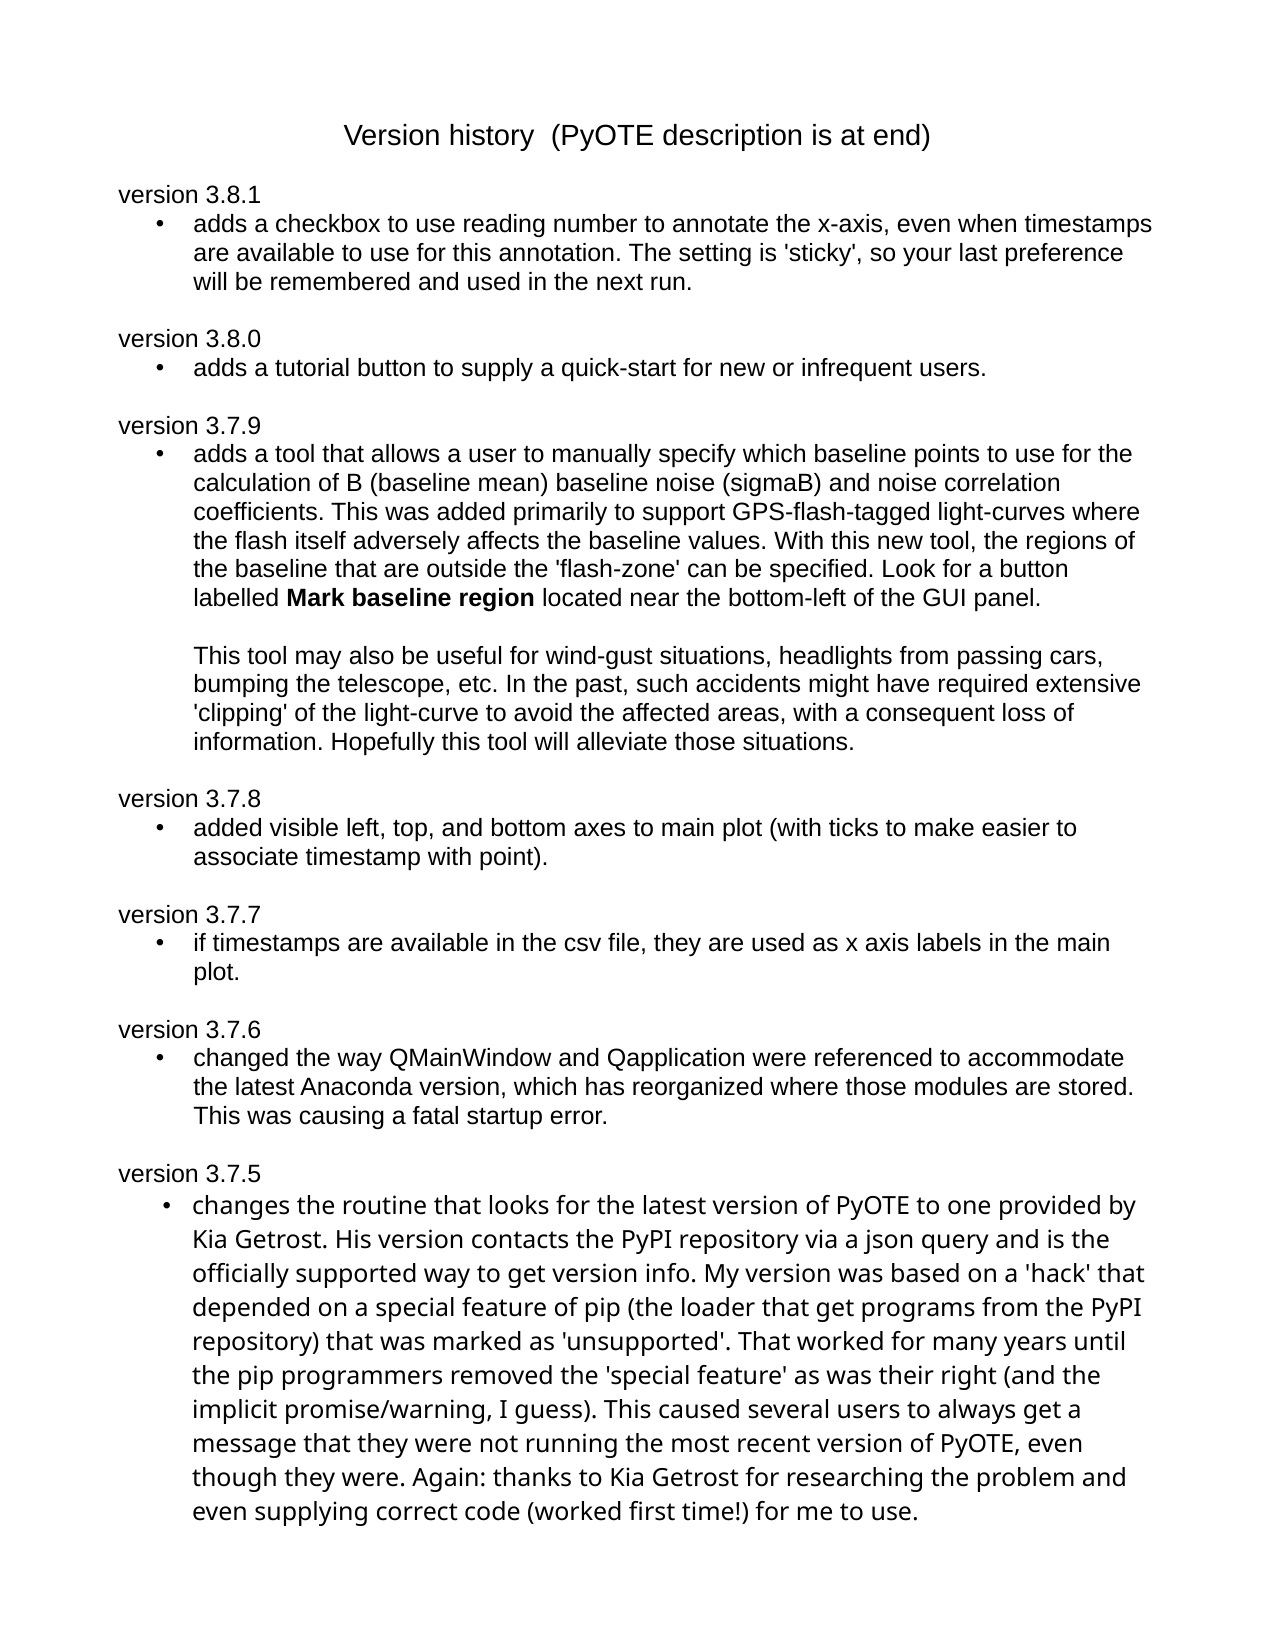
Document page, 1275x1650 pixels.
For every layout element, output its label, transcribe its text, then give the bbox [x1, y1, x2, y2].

text version 3.8.1 [118, 180, 1157, 209]
text version 3.7.9 [118, 411, 1157, 439]
list if timestamps are available in the csv file, they are used as x axis labels in the main plot. [156, 928, 1157, 1015]
text Version history (PyOTE description is at end) [118, 118, 1157, 152]
text version 3.7.6 [118, 1015, 1157, 1043]
text version 3.7.5 [118, 1158, 1157, 1187]
text version 3.8.0 [118, 324, 1157, 353]
list changed the way QMainWindow and Qapplication were referenced to accommodate the latest Anaconda version, which has reorganized where those modules are stored. [156, 1043, 1157, 1101]
list adds a checkbox to use reading number to annotate the x-axis, even when timestamps are available to use for this annotation. The setting is 'sticky', so your last preference will be remembered and used in the next run. [156, 209, 1157, 324]
list adds a tool that allows a user to manually specify which baseline points to use for the calculation of B (baseline mean) baseline noise (sigmaB) and noise correlation coefficients. This was added primarily to support GPS-flash-tagged light-curves where the flash itself adversely affects the baseline values. With this new tool, the regions of the baseline that are outside the 'flash-zone' can be specified. Look for a button labelled Mark baseline region located near the bottom-left of the GUI panel. This tool may also be useful for wind-gust situations, headlights from passing cars, bumping the telescope, etc. In the past, such accidents might have required extensive 'clipping' of the light-curve to avoid the affected areas, with a consequent loss of information. Hopefully this tool will alleviate those situations. [156, 439, 1157, 784]
list adds a tutorial button to supply a quick-start for new or infrequent users. [156, 353, 1157, 411]
text version 3.7.8 [118, 784, 1157, 813]
text version 3.7.7 [118, 899, 1157, 928]
list added visible left, top, and bottom axes to main plot (with ticks to make easier to associate timestamp with point). [156, 813, 1157, 899]
list This was causing a fatal startup error. [156, 1101, 1157, 1158]
list changes the routine that looks for the latest version of PyOTE to one provided by Kia Getrost. His version contacts the PyPI repository via a json query and is the officially supported way to get version info. My version was based on a 'hack' that depended on a special feature of pip (the loader that get programs from the PyPI repository) that was marked as 'unsupported'. That worked for many years until the pip programmers removed the 'special feature' as was their right (and the implicit promise/warning, I guess). This caused several users to always get a message that they were not running the most recent version of PyOTE, even though they were. Again: thanks to Kia Getrost for researching the problem and even supplying correct code (worked first time!) for me to use. [162, 1187, 1157, 1528]
